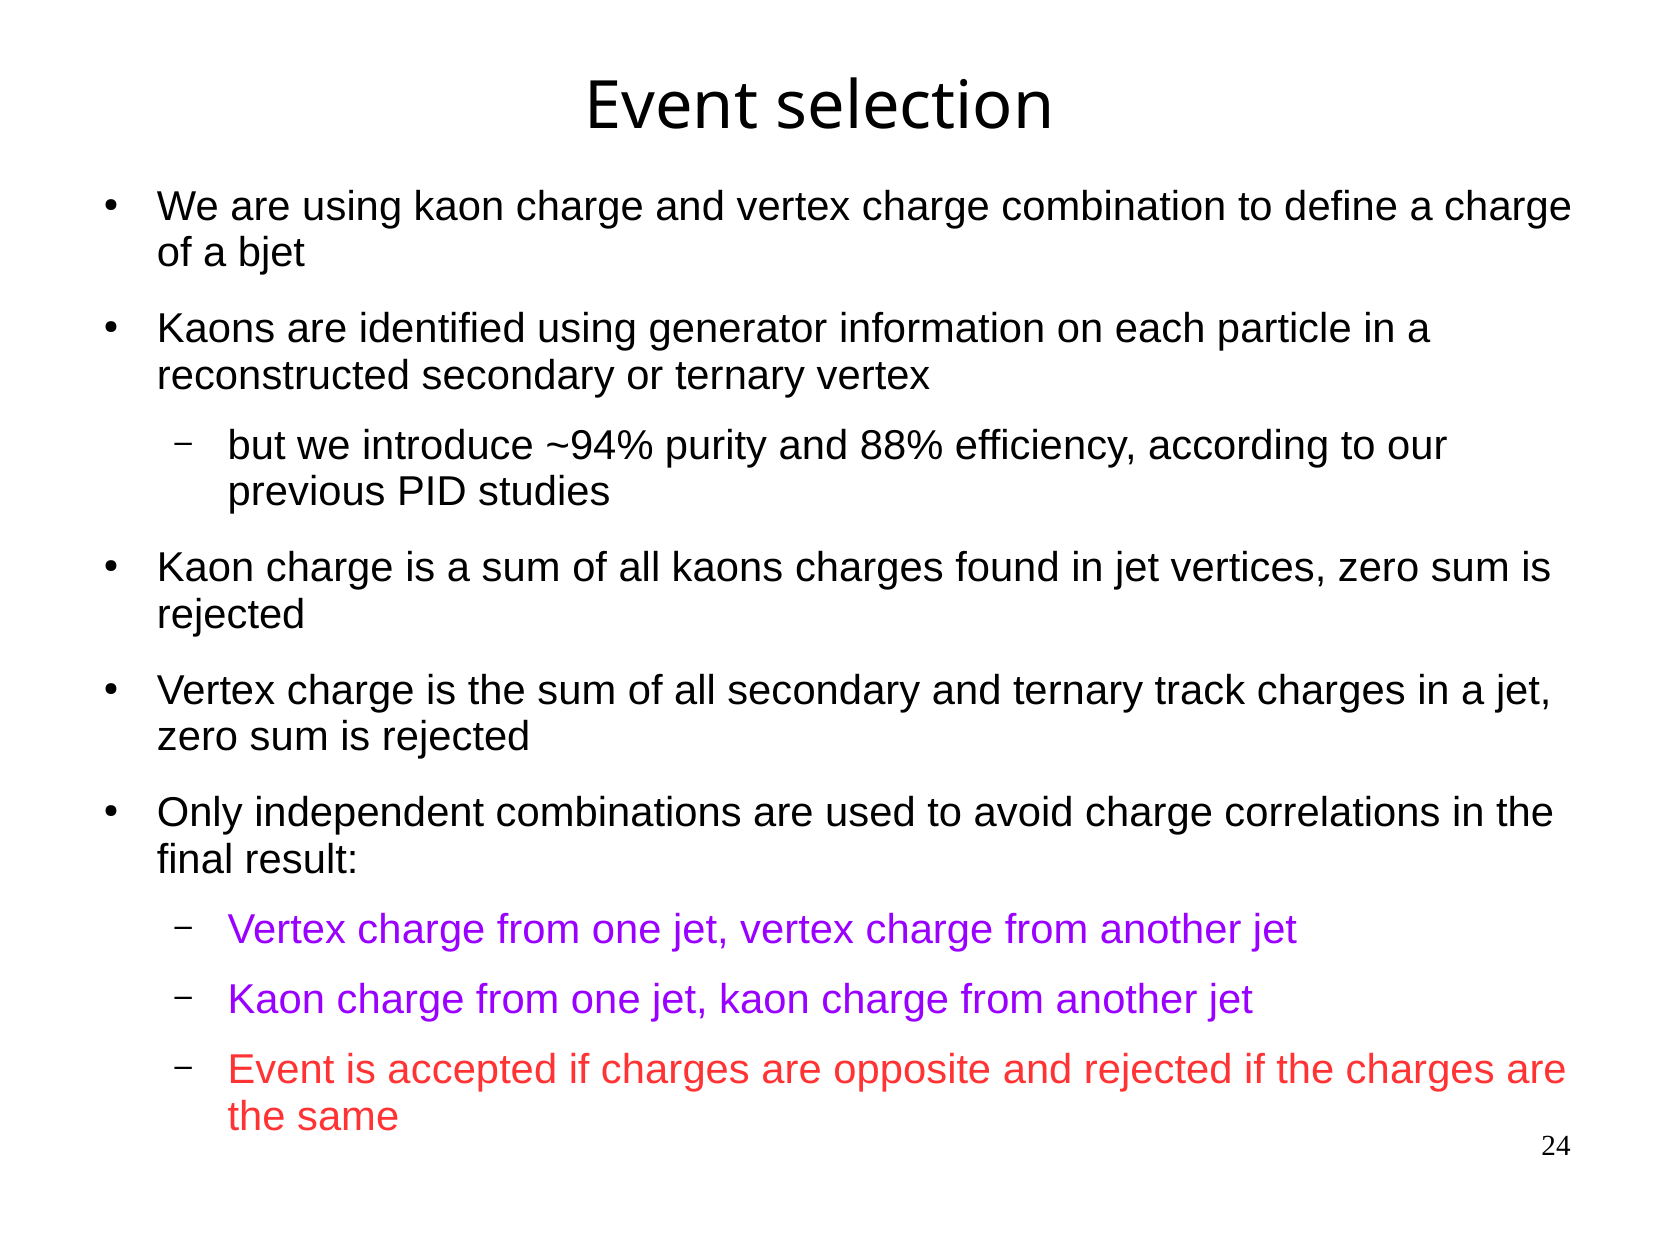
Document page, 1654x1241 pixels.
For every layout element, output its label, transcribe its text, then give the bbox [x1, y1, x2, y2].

list We are using kaon charge and vertex charge combination to define a charge of a bjet Kaons are identified using generator information on each particle in a reconstructed secondary or ternary vertex but we introduce ~94% purity and 88% efficiency, according to our previous PID studies Kaon charge is a sum of all kaons charges found in jet vertices, zero sum is rejected Vertex charge is the sum of all secondary and ternary track charges in a jet, zero sum is rejected Only independent combinations are used to avoid charge correlations in the final result: Vertex charge from one jet, vertex charge from another jet Kaon charge from one jet, kaon charge from another jet Event is accepted if charges are opposite and rejected if the charges are the same [85, 182, 1606, 1171]
title Event selection [85, 52, 1571, 153]
